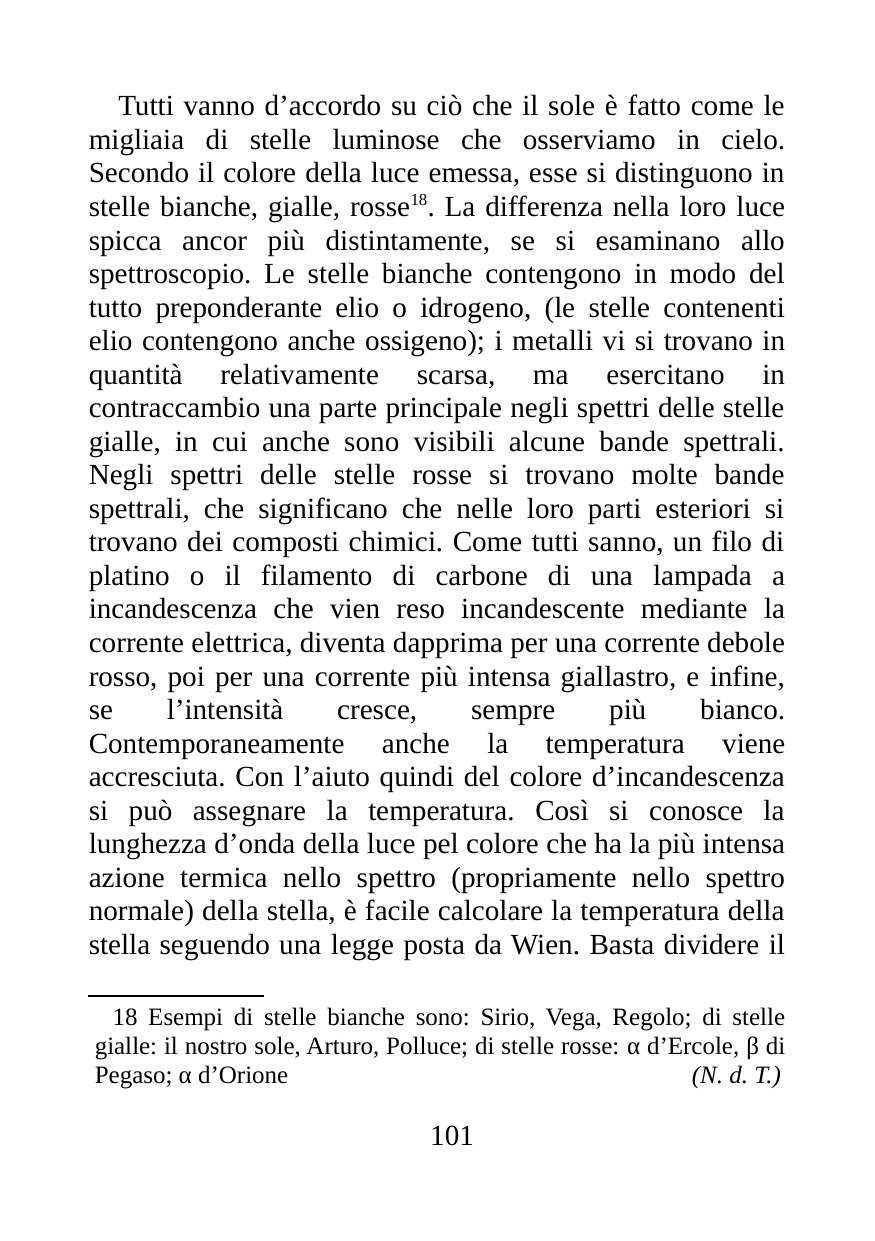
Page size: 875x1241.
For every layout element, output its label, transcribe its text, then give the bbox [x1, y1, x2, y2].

text Tutti vanno d’accordo su ciò che il sole è fatto come le migliaia di stelle luminose che osserviamo in cielo. Secondo il colore della luce emessa, esse si distinguono in stelle bianche, gialle, rosse. La differenza nella loro luce spicca ancor più distintamente, se si esaminano allo spettroscopio. Le stelle bianche contengono in modo del tutto preponderante elio o idrogeno, (le stelle contenenti elio contengono anche ossigeno); i metalli vi si trovano in quantità relativamente scarsa, ma esercitano in contraccambio una parte principale negli spettri delle stelle gialle, in cui anche sono visibili alcune bande spettrali. Negli spettri delle stelle rosse si trovano molte bande spettrali, che significano che nelle loro parti esteriori si trovano dei composti chimici. Come tutti sanno, un filo di platino o il filamento di carbone di una lampada a incandescenza che vien reso incandescente mediante la corrente elettrica, diventa dapprima per una corrente debole rosso, poi per una corrente più intensa giallastro, e infine, se l’intensità cresce, sempre più bianco. Contemporaneamente anche la temperatura viene accresciuta. Con l’aiuto quindi del colore d’incandescenza si può assegnare la temperatura. Così si conosce la lunghezza d’onda della luce pel colore che ha la più intensa azione termica nello spettro (propriamente nello spettro normale) della stella, è facile calcolare la temperatura della stella seguendo una legge posta da Wien. Basta dividere il [88, 88, 786, 961]
text Esempi di stelle bianche sono: Sirio, Vega, Regolo; di stelle gialle: il nostro sole, Arturo, Polluce; di stelle rosse: α d’Ercole, β di Pegaso; α d’Orione (N. d. T.) [94, 1002, 786, 1089]
